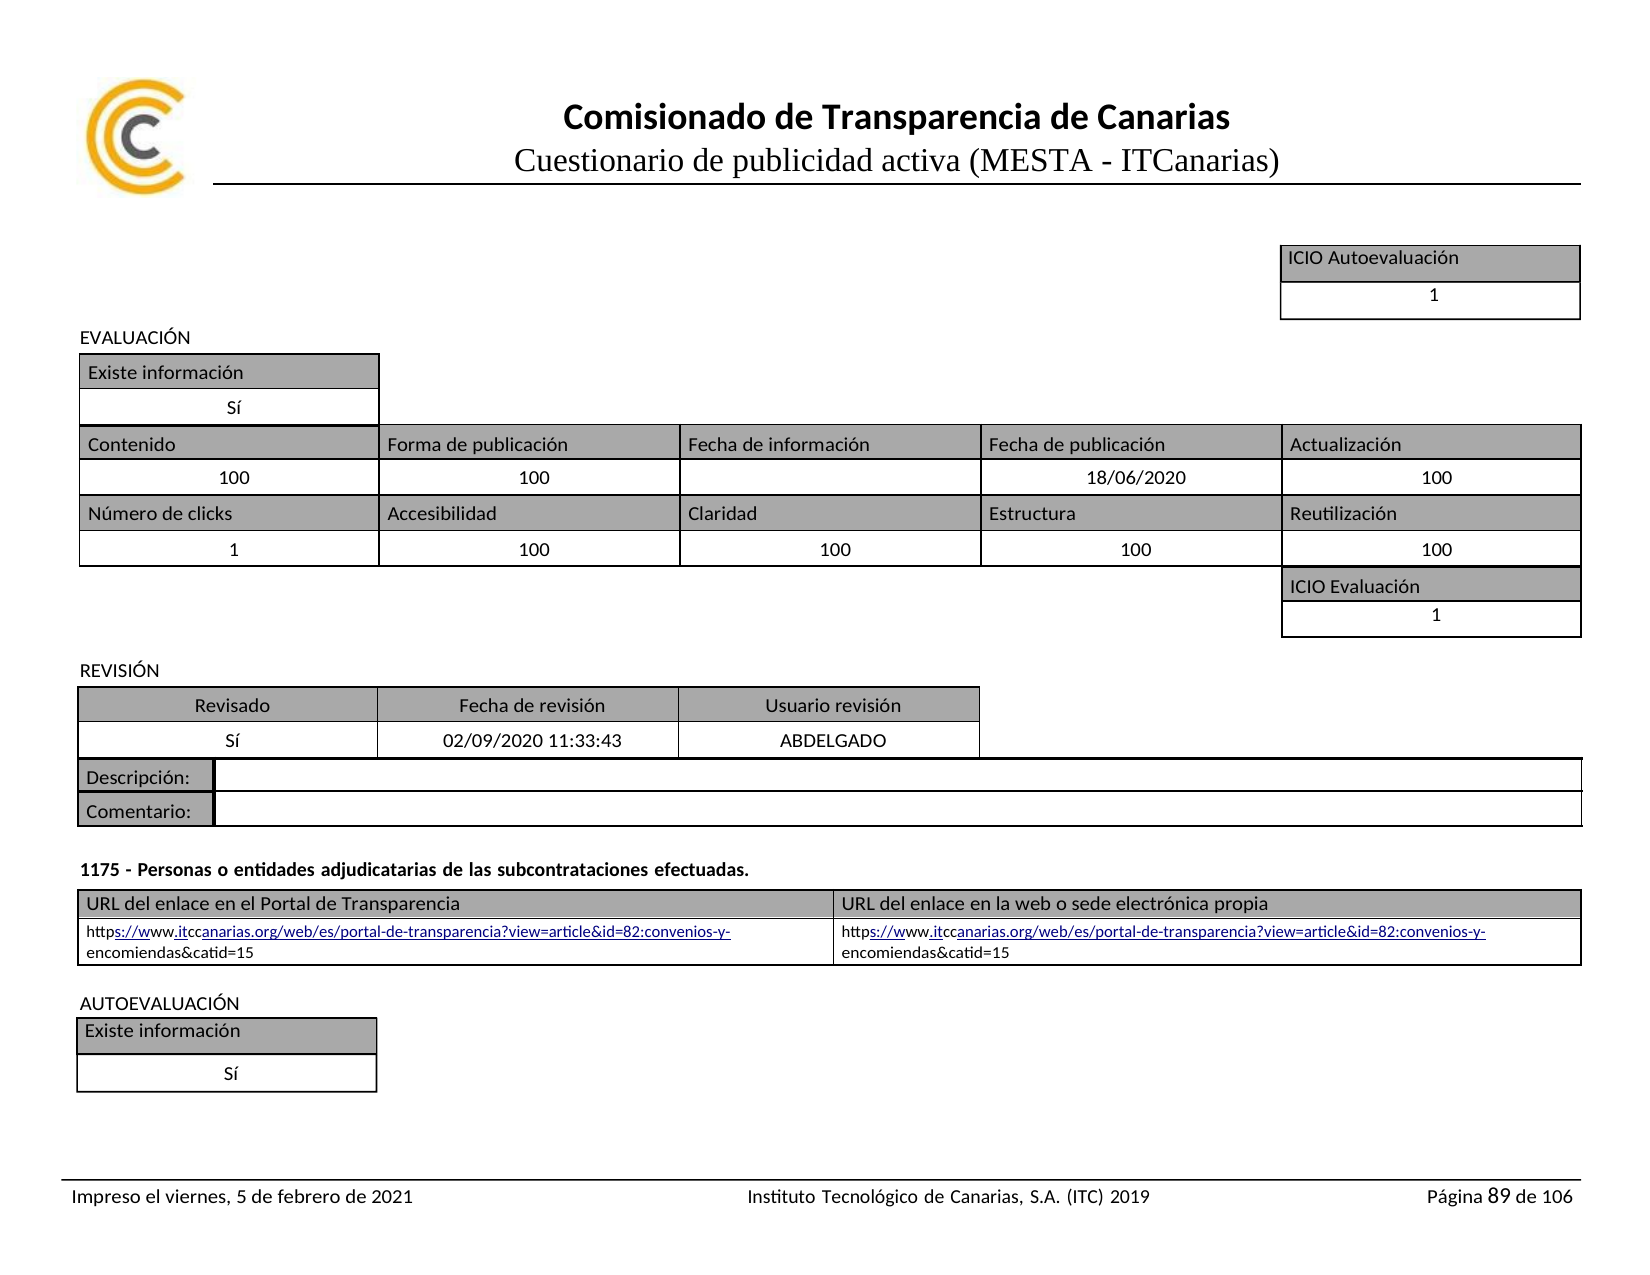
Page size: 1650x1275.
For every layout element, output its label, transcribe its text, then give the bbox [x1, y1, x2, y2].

table_cell Sí [79, 722, 377, 757]
table_cell 1 [80, 531, 378, 565]
table_cell Accesibilidad [380, 496, 679, 530]
table_cell 100 [1283, 531, 1580, 565]
text 1175 - Personas o entidades adjudicatarias de las subcontrataciones efectuadas. [79, 857, 1594, 881]
table_cell https://www.itccanarias.org/web/es/portal-de-transparencia?view=article&id=82:convenios-y- encomiendas&catid=15 [834, 919, 1580, 964]
table_cell [80, 567, 1281, 636]
table_cell Fecha de información [681, 425, 980, 458]
table_cell Número de clicks [80, 496, 378, 530]
text REVISIÓN [79, 658, 1594, 682]
table_header URL del enlace en el Portal de Transparencia [79, 891, 833, 917]
table_cell Estructura [982, 496, 1281, 530]
table_cell ABDELGADO [679, 722, 979, 757]
table_cell Forma de publicación [380, 425, 679, 458]
text AUTOEVALUACIÓN [79, 991, 1594, 1015]
table_cell [681, 460, 980, 494]
table_header [980, 686, 1582, 757]
table_cell Sí [80, 389, 378, 423]
table_cell 18/06/2020 [982, 460, 1281, 494]
text EVALUACIÓN [79, 325, 1594, 349]
table_cell 100 [1283, 460, 1580, 494]
table_cell ICIO Evaluación [1283, 568, 1580, 600]
table_cell [216, 792, 1581, 825]
table_header Fecha de revisión [378, 688, 678, 721]
table_header Revisado [79, 688, 377, 721]
table_cell Claridad [681, 496, 980, 530]
table_header [380, 353, 1581, 423]
table_cell Descripción: [79, 760, 212, 790]
table_cell 100 [380, 460, 679, 494]
table_cell 100 [380, 531, 679, 565]
table_cell 100 [80, 460, 378, 494]
table_cell Comentario: [79, 793, 212, 825]
table_header URL del enlace en la web o sede electrónica propia [834, 891, 1580, 917]
table_cell Reutilización [1283, 496, 1580, 530]
table_cell [216, 760, 1581, 790]
table_cell 1 [1283, 602, 1580, 636]
table_cell 02/09/2020 11:33:43 [378, 722, 678, 757]
table_cell Contenido [80, 427, 378, 458]
table_cell 100 [681, 531, 980, 565]
table_header Usuario revisión [679, 688, 979, 721]
table_cell 100 [982, 531, 1281, 565]
table_header Existe información [80, 355, 378, 388]
table_cell Fecha de publicación [982, 425, 1281, 458]
table_cell Actualización [1283, 425, 1580, 458]
table_cell https://www.itccanarias.org/web/es/portal-de-transparencia?view=article&id=82:convenios-y- encomiendas&catid=15 [79, 919, 833, 964]
